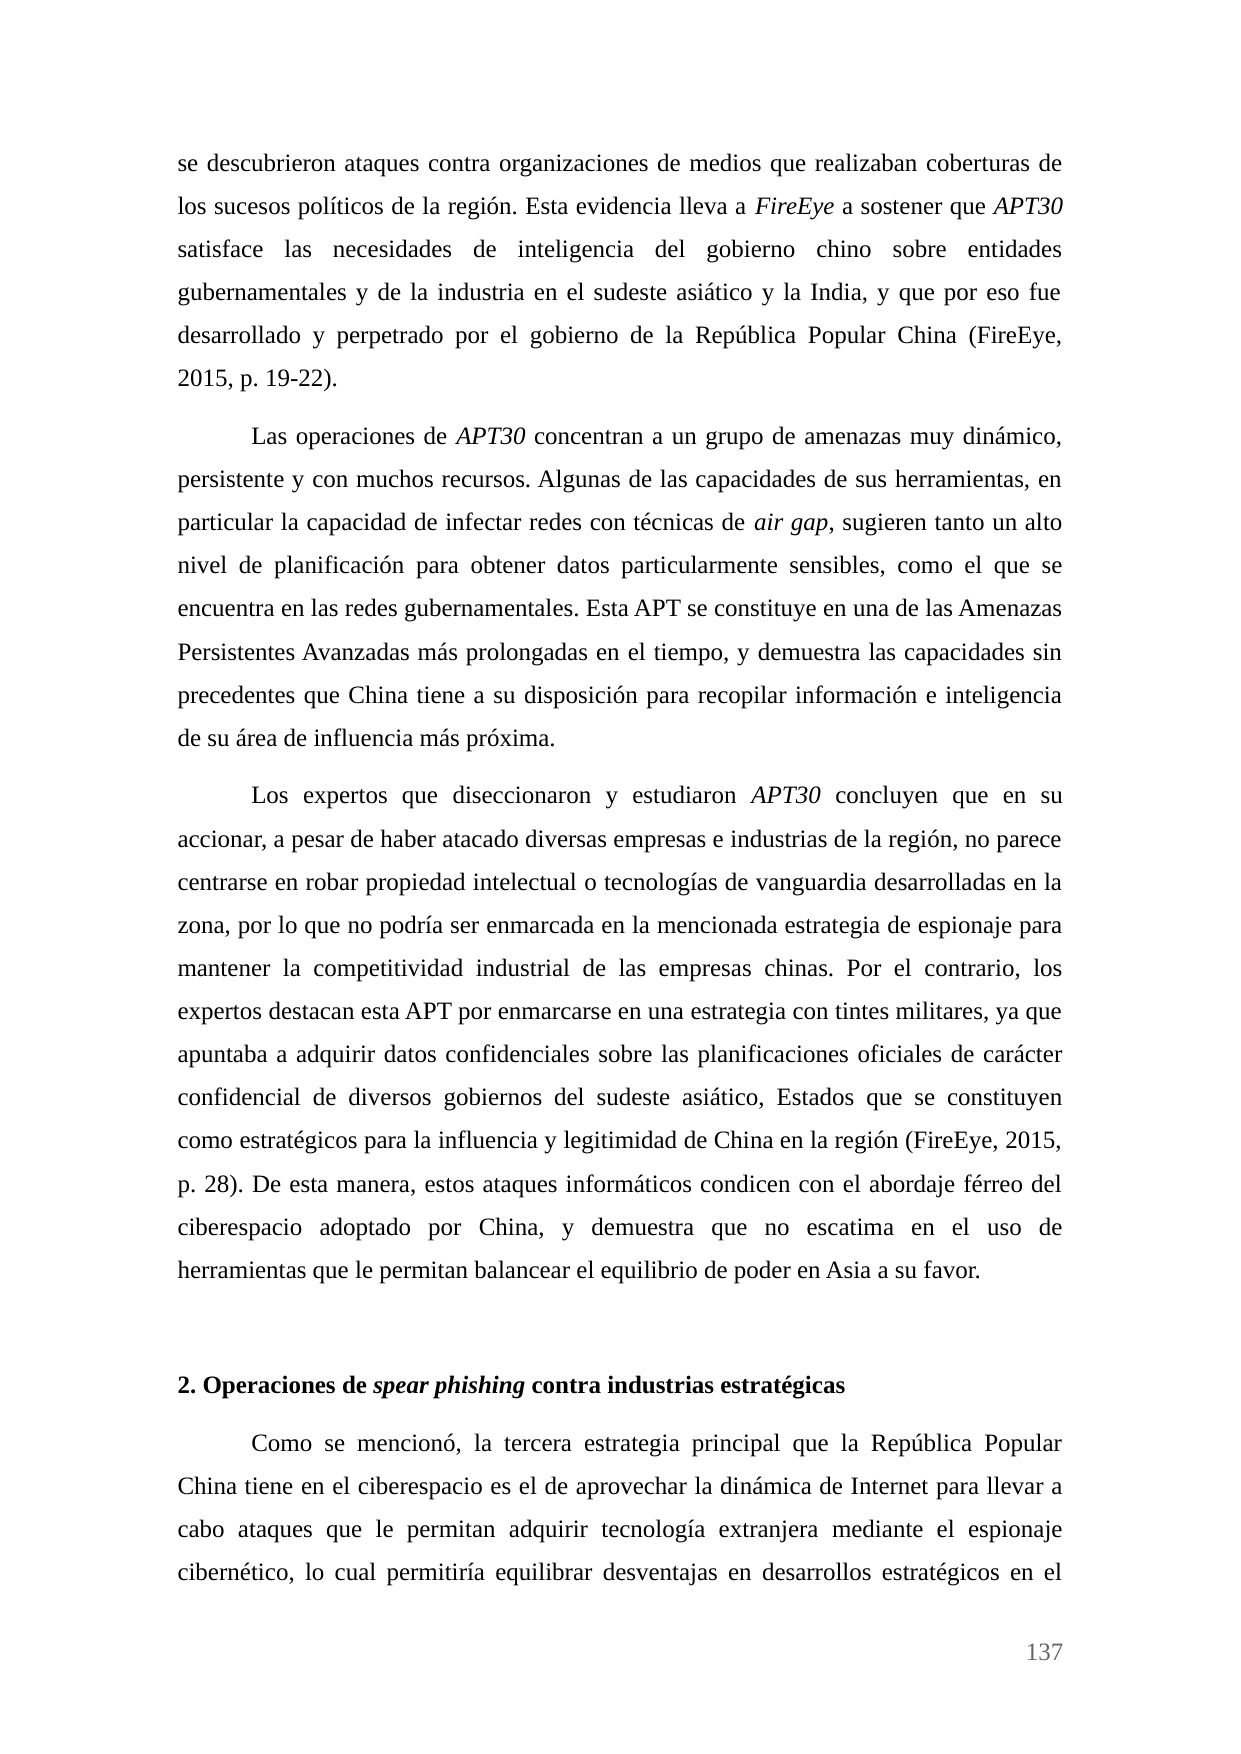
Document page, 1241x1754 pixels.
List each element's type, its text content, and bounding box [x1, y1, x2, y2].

text Las operaciones de APT30 concentran a un grupo de amenazas muy dinámico, persistente y con muchos recursos. Algunas de las capacidades de sus herramientas, en particular la capacidad de infectar redes con técnicas de air gap, sugieren tanto un alto nivel de planificación para obtener datos particularmente sensibles, como el que se encuentra en las redes gubernamentales. Esta APT se constituye en una de las Amenazas Persistentes Avanzadas más prolongadas en el tiempo, y demuestra las capacidades sin precedentes que China tiene a su disposición para recopilar información e inteligencia de su área de influencia más próxima. [177, 421, 1063, 752]
text Como se mencionó, la tercera estrategia principal que la República Popular China tiene en el ciberespacio es el de aprovechar la dinámica de Internet para llevar a cabo ataques que le permitan adquirir tecnología extranjera mediante el espionaje cibernético, lo cual permitiría equilibrar desventajas en desarrollos estratégicos en el [177, 1428, 1063, 1586]
text se descubrieron ataques contra organizaciones de medios que realizaban coberturas de los sucesos políticos de la región. Esta evidencia lleva a FireEye a sostener que APT30 satisface las necesidades de inteligencia del gobierno chino sobre entidades gubernamentales y de la industria en el sudeste asiático y la India, y que por eso fue desarrollado y perpetrado por el gobierno de la República Popular China (FireEye, 2015, p. 19-22). [177, 148, 1063, 392]
text Los expertos que diseccionaron y estudiaron APT30 concluyen que en su accionar, a pesar de haber atacado diversas empresas e industrias de la región, no parece centrarse en robar propiedad intelectual o tecnologías de vanguardia desarrolladas en la zona, por lo que no podría ser enmarcada en la mencionada estrategia de espionaje para mantener la competitividad industrial de las empresas chinas. Por el contrario, los expertos destacan esta APT por enmarcarse en una estrategia con tintes militares, ya que apuntaba a adquirir datos confidenciales sobre las planificaciones oficiales de carácter confidencial de diversos gobiernos del sudeste asiático, Estados que se constituyen como estratégicos para la influencia y legitimidad de China en la región (FireEye, 2015, p. 28). De esta manera, estos ataques informáticos condicen con el abordaje férreo del ciberespacio adoptado por China, y demuestra que no escatima en el uso de herramientas que le permitan balancear el equilibrio de poder en Asia a su favor. [177, 781, 1063, 1284]
text 2. Operaciones de spear phishing contra industrias estratégicas [177, 1370, 1063, 1399]
